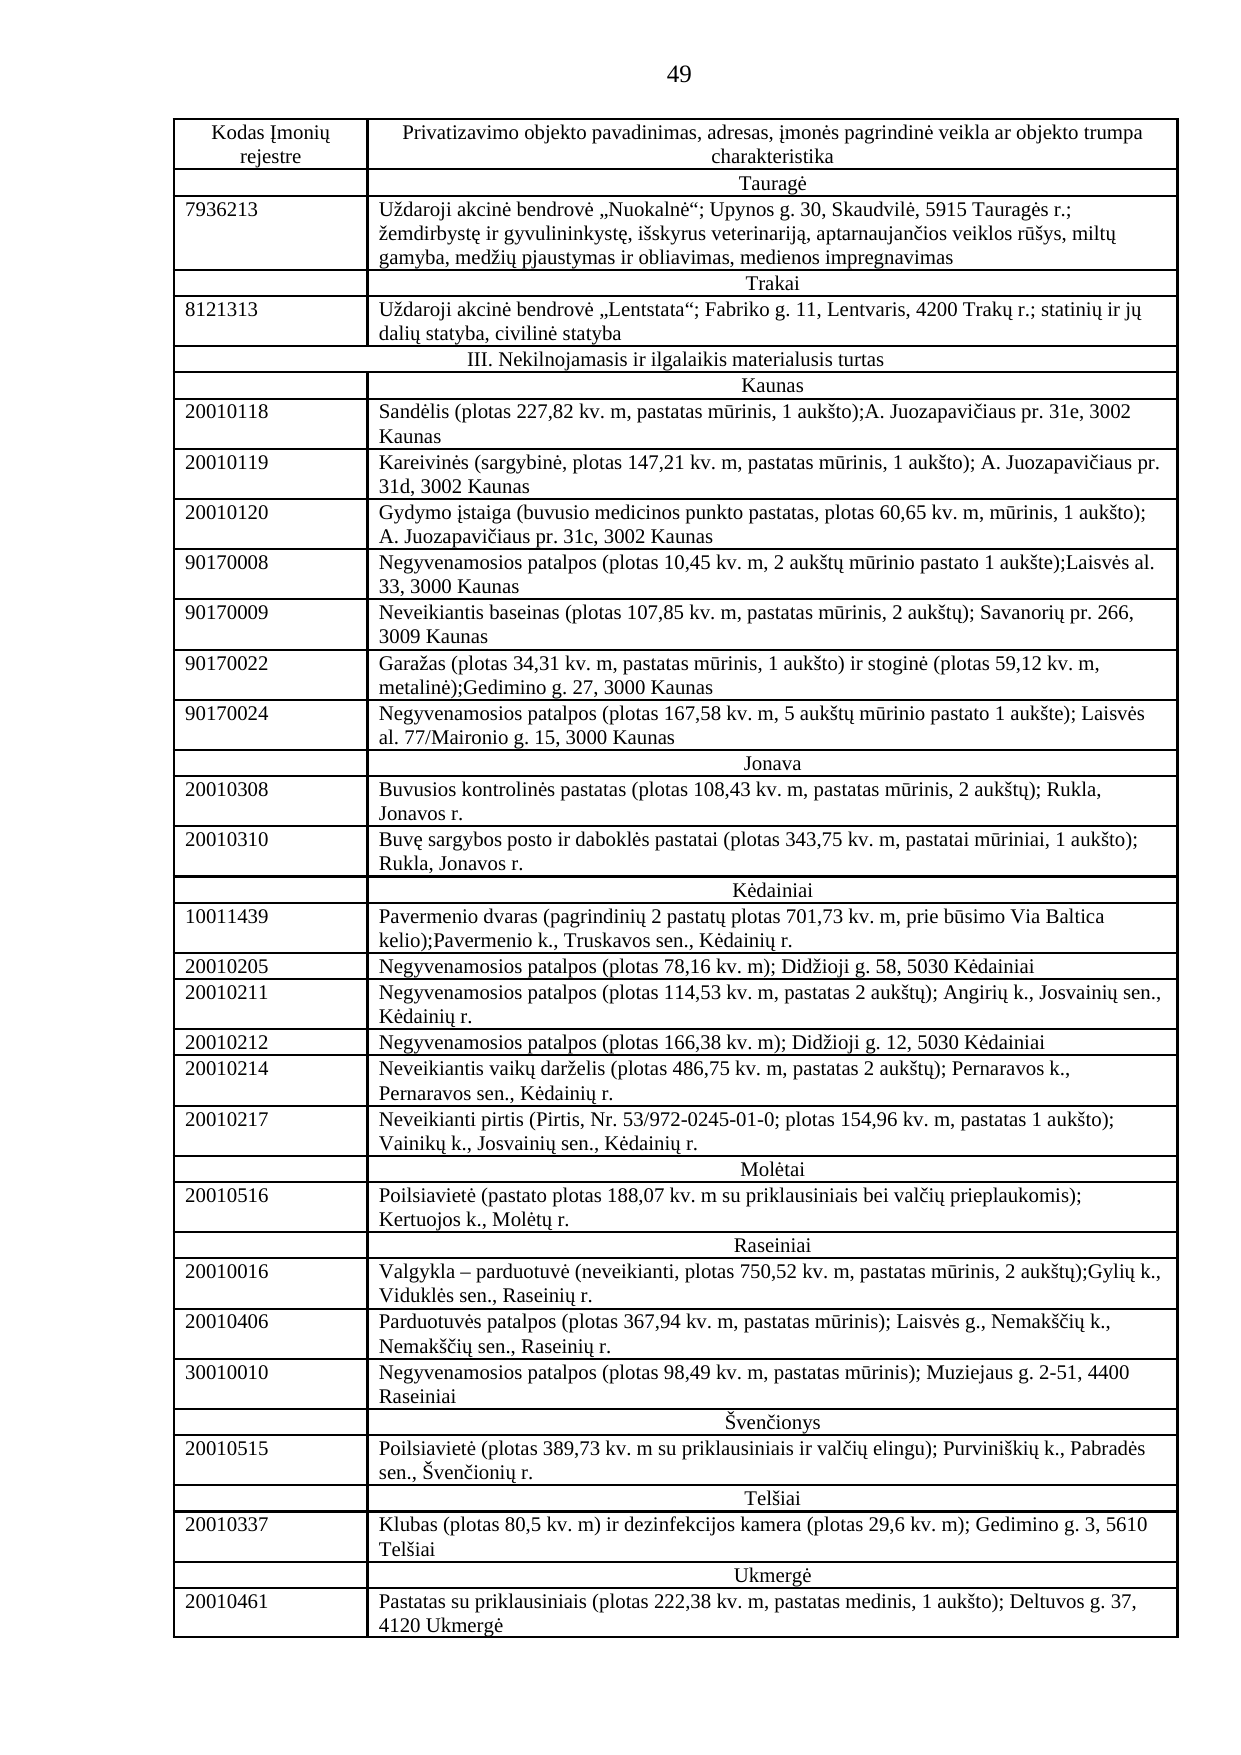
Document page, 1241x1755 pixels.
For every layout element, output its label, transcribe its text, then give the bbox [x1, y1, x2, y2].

table_cell Trakai [369, 271, 1176, 295]
table_cell 30010010 [175, 1360, 366, 1408]
table_cell Parduotuvės patalpos (plotas 367,94 kv. m, pastatas mūrinis); Laisvės g., Nemakščių k., Nemakščių sen., Raseinių r. [369, 1310, 1176, 1358]
table_cell Kareivinės (sargybinė, plotas 147,21 kv. m, pastatas mūrinis, 1 aukšto); A. Juozapavičiaus pr. 31d, 3002 Kaunas [369, 450, 1176, 498]
table_cell 20010118 [175, 400, 366, 448]
table_cell 20010515 [175, 1436, 366, 1484]
table_cell [175, 1563, 366, 1587]
table_cell 20010337 [175, 1513, 366, 1561]
table_cell Negyvenamosios patalpos (plotas 10,45 kv. m, 2 aukštų mūrinio pastato 1 aukšte);Laisvės al. 33, 3000 Kaunas [369, 550, 1176, 598]
table_cell 20010406 [175, 1310, 366, 1358]
table_cell Kaunas [369, 373, 1176, 397]
table_cell Neveikiantis vaikų darželis (plotas 486,75 kv. m, pastatas 2 aukštų); Pernaravos k., Pernaravos sen., Kėdainių r. [369, 1056, 1176, 1104]
table_cell [175, 1486, 366, 1510]
table_cell [175, 878, 366, 902]
table_cell 90170022 [175, 651, 366, 699]
table_cell Negyvenamosios patalpos (plotas 98,49 kv. m, pastatas mūrinis); Muziejaus g. 2-51, 4400 Raseiniai [369, 1360, 1176, 1408]
table_cell Molėtai [369, 1157, 1176, 1181]
table_cell 8121313 [175, 297, 366, 345]
table_cell 20010211 [175, 980, 366, 1028]
table_cell Valgykla – parduotuvė (neveikianti, plotas 750,52 kv. m, pastatas mūrinis, 2 aukštų);Gylių k., Viduklės sen., Raseinių r. [369, 1259, 1176, 1307]
table_cell Klubas (plotas 80,5 kv. m) ir dezinfekcijos kamera (plotas 29,6 kv. m); Gedimino g. 3, 5610 Telšiai [369, 1513, 1176, 1561]
table_cell 7936213 [175, 197, 366, 269]
table_header Kodas Įmonių rejestre [175, 120, 366, 168]
table_cell Uždaroji akcinė bendrovė „Nuokalnė“; Upynos g. 30, Skaudvilė, 5915 Tauragės r.; žemdirbystę ir gyvulininkystę, išskyrus veterinariją, aptarnaujančios veiklos rūšys, miltų gamyba, medžių pjaustymas ir obliavimas, medienos impregnavimas [369, 197, 1176, 269]
table_cell Buvę sargybos posto ir daboklės pastatai (plotas 343,75 kv. m, pastatai mūriniai, 1 aukšto); Rukla, Jonavos r. [369, 827, 1176, 875]
table_cell 10011439 [175, 904, 366, 952]
table_cell 20010310 [175, 827, 366, 875]
table_cell 20010212 [175, 1030, 366, 1054]
table_cell Poilsiavietė (plotas 389,73 kv. m su priklausiniais ir valčių elingu); Purviniškių k., Pabradės sen., Švenčionių r. [369, 1436, 1176, 1484]
table_cell Poilsiavietė (pastato plotas 188,07 kv. m su priklausiniais bei valčių prieplaukomis); Kertuojos k., Molėtų r. [369, 1183, 1176, 1231]
table_cell Gydymo įstaiga (buvusio medicinos punkto pastatas, plotas 60,65 kv. m, mūrinis, 1 aukšto); A. Juozapavičiaus pr. 31c, 3002 Kaunas [369, 500, 1176, 548]
table_cell Negyvenamosios patalpos (plotas 114,53 kv. m, pastatas 2 aukštų); Angirių k., Josvainių sen., Kėdainių r. [369, 980, 1176, 1028]
table_cell Sandėlis (plotas 227,82 kv. m, pastatas mūrinis, 1 aukšto);A. Juozapavičiaus pr. 31e, 3002 Kaunas [369, 400, 1176, 448]
table_cell [175, 373, 366, 397]
table_cell Ukmergė [369, 1563, 1176, 1587]
table_cell Pastatas su priklausiniais (plotas 222,38 kv. m, pastatas medinis, 1 aukšto); Deltuvos g. 37, 4120 Ukmergė [369, 1589, 1176, 1636]
table_cell Telšiai [369, 1486, 1176, 1510]
table_cell 90170009 [175, 600, 366, 648]
table_cell Neveikiantis baseinas (plotas 107,85 kv. m, pastatas mūrinis, 2 aukštų); Savanorių pr. 266, 3009 Kaunas [369, 600, 1176, 648]
table_cell Uždaroji akcinė bendrovė „Lentstata“; Fabriko g. 11, Lentvaris, 4200 Trakų r.; statinių ir jų dalių statyba, civilinė statyba [369, 297, 1176, 345]
table_cell Garažas (plotas 34,31 kv. m, pastatas mūrinis, 1 aukšto) ir stoginė (plotas 59,12 kv. m, metalinė);Gedimino g. 27, 3000 Kaunas [369, 651, 1176, 699]
table_cell Raseiniai [369, 1233, 1176, 1257]
table_cell Kėdainiai [369, 878, 1176, 902]
table_cell III. Nekilnojamasis ir ilgalaikis materialusis turtas [175, 347, 1176, 371]
table_cell [175, 271, 366, 295]
table_cell 20010120 [175, 500, 366, 548]
table_cell 20010461 [175, 1589, 366, 1636]
table_cell 20010308 [175, 777, 366, 825]
table_cell Jonava [369, 751, 1176, 775]
table_cell Tauragė [369, 170, 1176, 194]
table_cell Pavermenio dvaras (pagrindinių 2 pastatų plotas 701,73 kv. m, prie būsimo Via Baltica kelio);Pavermenio k., Truskavos sen., Kėdainių r. [369, 904, 1176, 952]
table_cell 20010516 [175, 1183, 366, 1231]
table_cell Švenčionys [369, 1410, 1176, 1434]
table_cell 20010217 [175, 1107, 366, 1155]
table_cell 20010119 [175, 450, 366, 498]
table_cell 20010214 [175, 1056, 366, 1104]
table_header Privatizavimo objekto pavadinimas, adresas, įmonės pagrindinė veikla ar objekto trumpa charakteristika [369, 120, 1176, 168]
table_cell [175, 1410, 366, 1434]
table_cell 20010016 [175, 1259, 366, 1307]
table_cell 90170024 [175, 701, 366, 749]
table_cell [175, 751, 366, 775]
table_cell Negyvenamosios patalpos (plotas 166,38 kv. m); Didžioji g. 12, 5030 Kėdainiai [369, 1030, 1176, 1054]
table_cell Negyvenamosios patalpos (plotas 167,58 kv. m, 5 aukštų mūrinio pastato 1 aukšte); Laisvės al. 77/Maironio g. 15, 3000 Kaunas [369, 701, 1176, 749]
table_cell 90170008 [175, 550, 366, 598]
table_cell Buvusios kontrolinės pastatas (plotas 108,43 kv. m, pastatas mūrinis, 2 aukštų); Rukla, Jonavos r. [369, 777, 1176, 825]
table_cell [175, 1233, 366, 1257]
table_cell [175, 1157, 366, 1181]
table_cell Neveikianti pirtis (Pirtis, Nr. 53/972-0245-01-0; plotas 154,96 kv. m, pastatas 1 aukšto); Vainikų k., Josvainių sen., Kėdainių r. [369, 1107, 1176, 1155]
table_cell Negyvenamosios patalpos (plotas 78,16 kv. m); Didžioji g. 58, 5030 Kėdainiai [369, 954, 1176, 978]
table_cell [175, 170, 366, 194]
table_cell 20010205 [175, 954, 366, 978]
